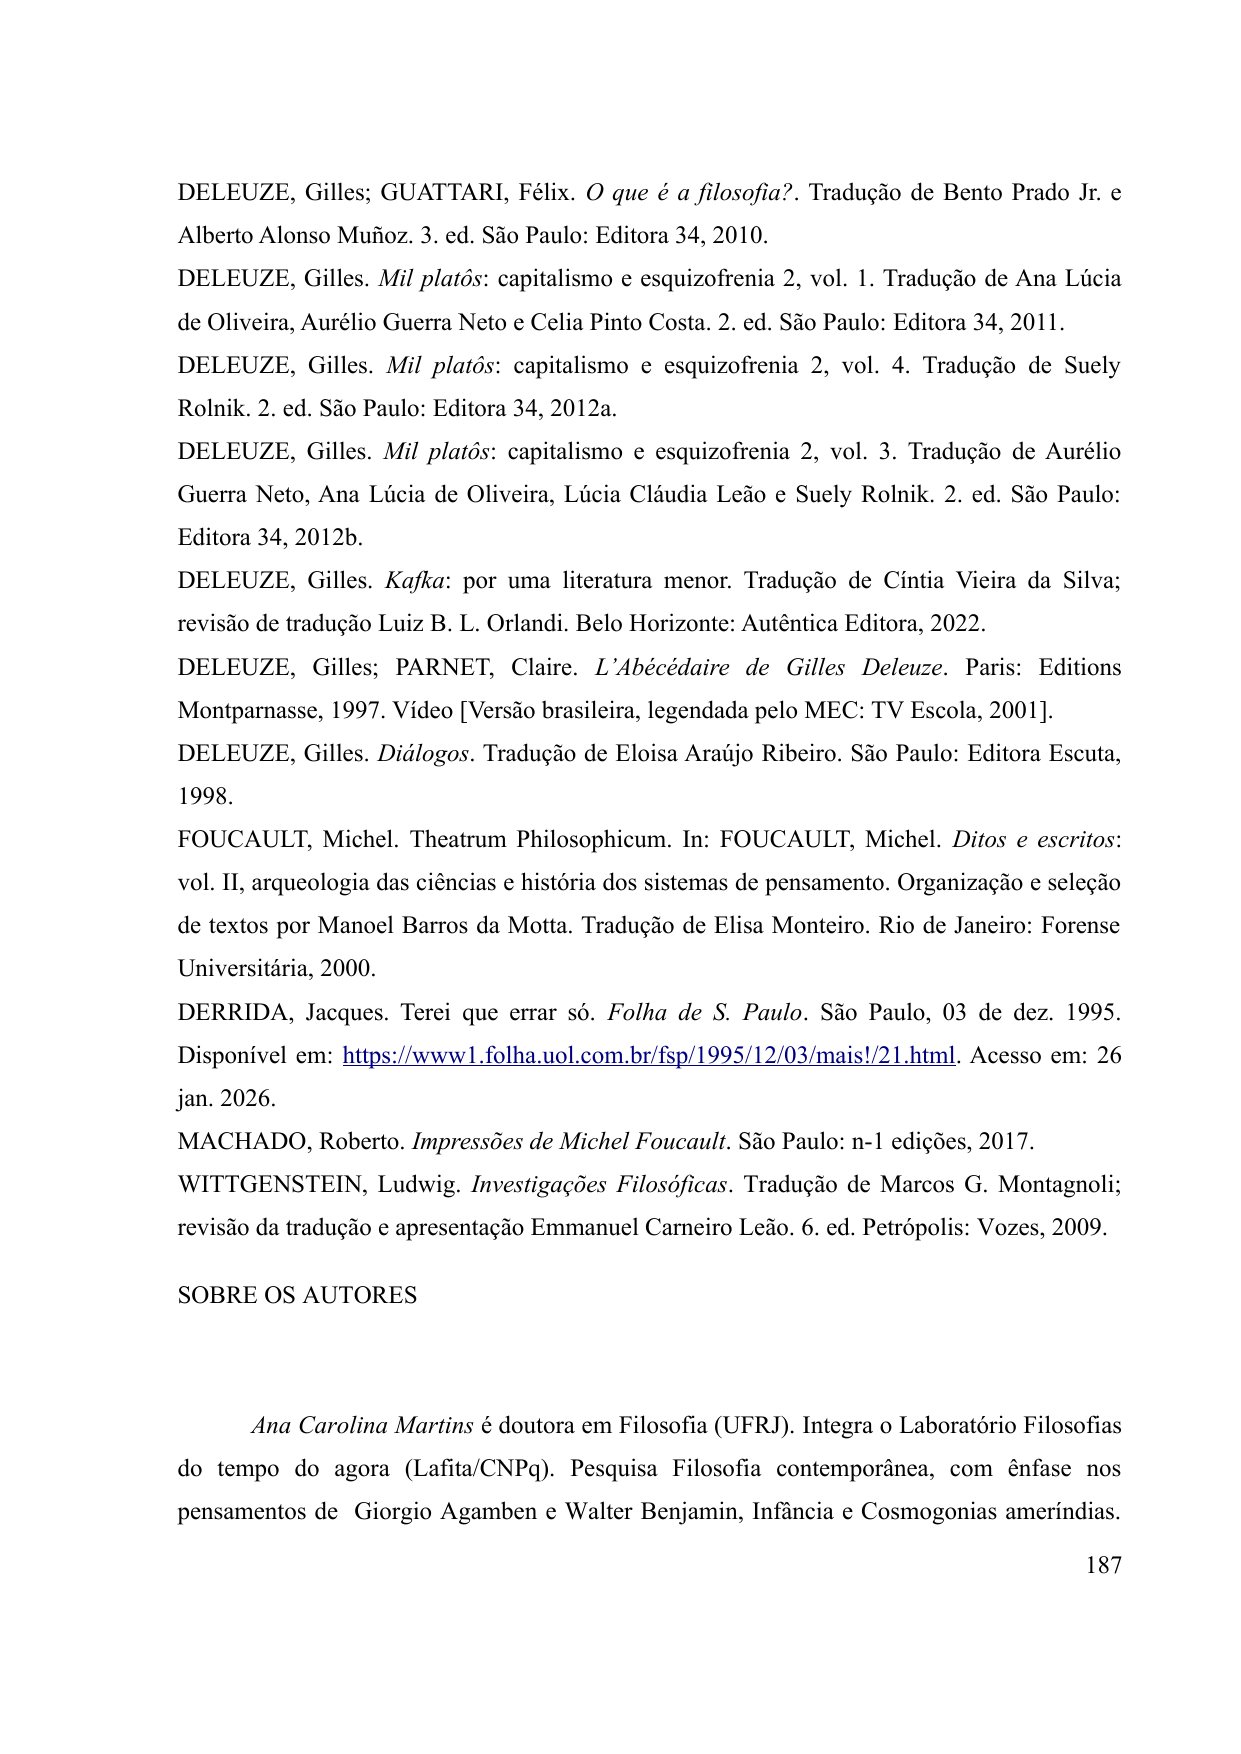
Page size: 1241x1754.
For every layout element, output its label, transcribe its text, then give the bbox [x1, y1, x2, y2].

text DELEUZE, Gilles. Mil platôs: capitalismo e esquizofrenia 2, vol. 3. Tradução de Aurélio Guerra Neto, Ana Lúcia de Oliveira, Lúcia Cláudia Leão e Suely Rolnik. 2. ed. São Paulo: Editora 34, 2012b. [177, 436, 1122, 551]
text DERRIDA, Jacques. Terei que errar só. Folha de S. Paulo. São Paulo, 03 de dez. 1995. Disponível em: https://www1.folha.uol.com.br/fsp/1995/12/03/mais!/21.html. Acesso em: 26 jan. 2026. [177, 997, 1122, 1112]
text DELEUZE, Gilles; GUATTARI, Félix. O que é a filosofia?. Tradução de Bento Prado Jr. e Alberto Alonso Muñoz. 3. ed. São Paulo: Editora 34, 2010. [177, 177, 1122, 249]
text FOUCAULT, Michel. Theatrum Philosophicum. In: FOUCAULT, Michel. Ditos e escritos: vol. II, arqueologia das ciências e história dos sistemas de pensamento. Organização e seleção de textos por Manoel Barros da Motta. Tradução de Elisa Monteiro. Rio de Janeiro: Forense Universitária, 2000. [177, 824, 1122, 982]
text DELEUZE, Gilles; PARNET, Claire. L’Abécédaire de Gilles Deleuze. Paris: Editions Montparnasse, 1997. Vídeo [Versão brasileira, legendada pelo MEC: TV Escola, 2001]. [177, 652, 1122, 723]
text WITTGENSTEIN, Ludwig. Investigações Filosóficas. Tradução de Marcos G. Montagnoli; revisão da tradução e apresentação Emmanuel Carneiro Leão. 6. ed. Petrópolis: Vozes, 2009. [177, 1169, 1122, 1241]
text Ana Carolina Martins é doutora em Filosofia (UFRJ). Integra o Laboratório Filosofias do tempo do agora (Lafita/CNPq). Pesquisa Filosofia contemporânea, com ênfase nos pensamentos de Giorgio Agamben e Walter Benjamin, Infância e Cosmogonias ameríndias. [177, 1410, 1122, 1525]
text DELEUZE, Gilles. Mil platôs: capitalismo e esquizofrenia 2, vol. 1. Tradução de Ana Lúcia de Oliveira, Aurélio Guerra Neto e Celia Pinto Costa. 2. ed. São Paulo: Editora 34, 2011. [177, 263, 1122, 335]
text MACHADO, Roberto. Impressões de Michel Foucault. São Paulo: n-1 edições, 2017. [177, 1126, 1122, 1155]
text DELEUZE, Gilles. Kafka: por uma literatura menor. Tradução de Cíntia Vieira da Silva; revisão de tradução Luiz B. L. Orlandi. Belo Horizonte: Autêntica Editora, 2022. [177, 565, 1122, 637]
text DELEUZE, Gilles. Diálogos. Tradução de Eloisa Araújo Ribeiro. São Paulo: Editora Escuta, 1998. [177, 738, 1122, 810]
text DELEUZE, Gilles. Mil platôs: capitalismo e esquizofrenia 2, vol. 4. Tradução de Suely Rolnik. 2. ed. São Paulo: Editora 34, 2012a. [177, 350, 1122, 422]
subtitle SOBRE OS AUTORES [177, 1280, 1122, 1309]
